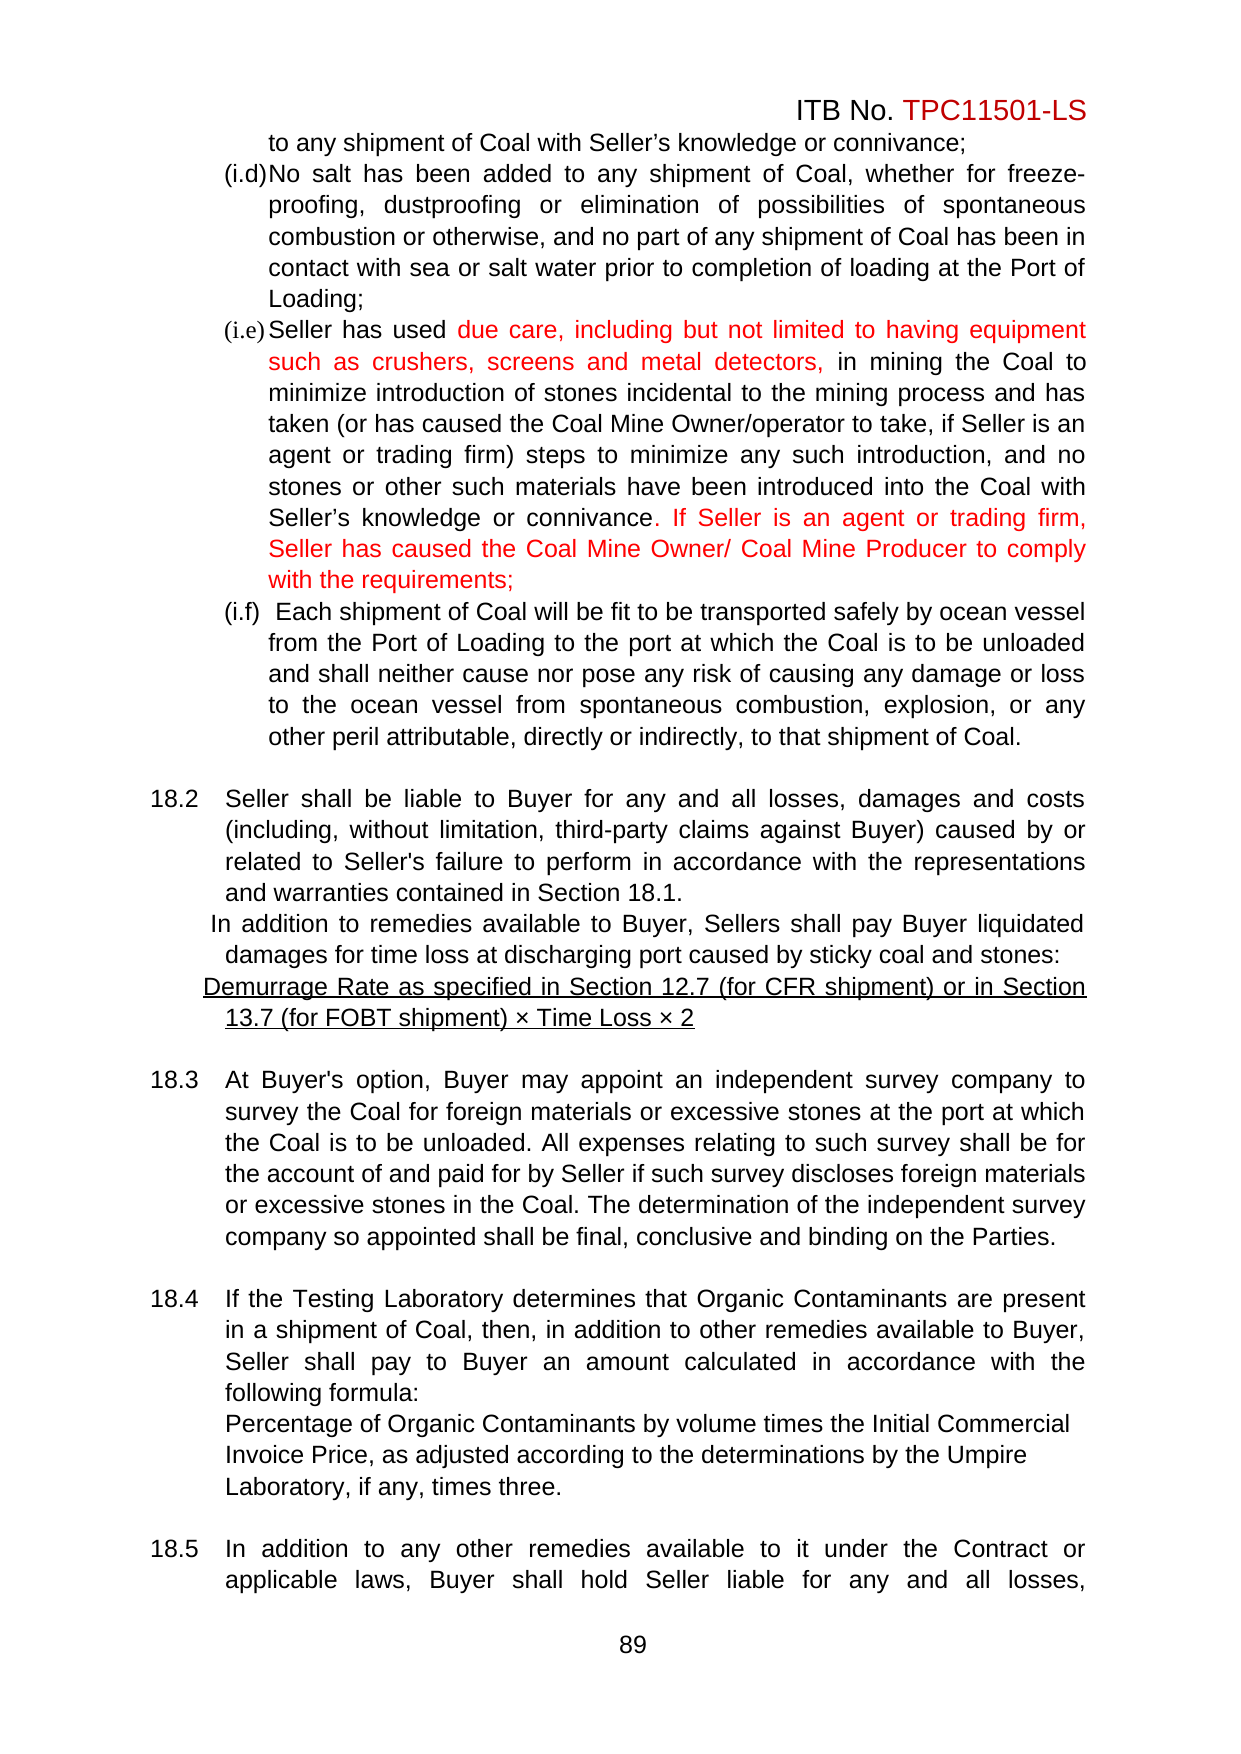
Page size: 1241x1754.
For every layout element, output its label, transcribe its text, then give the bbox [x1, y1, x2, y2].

text Percentage of Organic Contaminants by volume times the Initial Commercial Invoice Price, as adjusted according to the determinations by the Umpire Laboratory, if any, times three. [225, 1407, 1087, 1501]
text 18.3 At Buyer's option, Buyer may appoint an independent survey company to survey the Coal for foreign materials or excessive stones at the port at which the Coal is to be unloaded. All expenses relating to such survey shall be for the account of and paid for by Seller if such survey discloses foreign materials or excessive stones in the Coal. The determination of the independent survey company so appointed shall be final, conclusive and binding on the Parties. [150, 1064, 1087, 1251]
text 18.4 If the Testing Laboratory determines that Organic Contaminants are present in a shipment of Coal, then, in addition to other remedies available to Buyer, Seller shall pay to Buyer an amount calculated in accordance with the following formula: [150, 1282, 1087, 1407]
text 18.2 Seller shall be liable to Buyer for any and all losses, damages and costs (including, without limitation, third-party claims against Buyer) caused by or related to Seller's failure to perform in accordance with the representations and warranties contained in Section 18.1. [150, 782, 1087, 907]
list No salt has been added to any shipment of Coal, whether for freeze-proofing, dustproofing or elimination of possibilities of spontaneous combustion or otherwise, and no part of any shipment of Coal has been in contact with sea or salt water prior to completion of loading at the Port of Loading; [224, 157, 1087, 314]
text Demurrage Rate as specified in Section 12.7 (for CFR shipment) or in Section 13.7 (for FOBT shipment) × Time Loss × 2 [150, 970, 1087, 1032]
list to any shipment of Coal with Seller’s knowledge or connivance; [224, 126, 1087, 157]
list Each shipment of Coal will be fit to be transported safely by ocean vessel from the Port of Loading to the port at which the Coal is to be unloaded and shall neither cause nor pose any risk of causing any damage or loss to the ocean vessel from spontaneous combustion, explosion, or any other peril attributable, directly or indirectly, to that shipment of Coal. [224, 595, 1087, 751]
list Seller has used due care, including but not limited to having equipment such as crushers, screens and metal detectors, in mining the Coal to minimize introduction of stones incidental to the mining process and has taken (or has caused the Coal Mine Owner/operator to take, if Seller is an agent or trading firm) steps to minimize any such introduction, and no stones or other such materials have been introduced into the Coal with Seller’s knowledge or connivance. If Seller is an agent or trading firm, Seller has caused the Coal Mine Owner/ Coal Mine Producer to comply with the requirements; [224, 314, 1087, 595]
text In addition to remedies available to Buyer, Sellers shall pay Buyer liquidated damages for time loss at discharging port caused by sticky coal and stones: [150, 907, 1087, 970]
text 18.5 In addition to any other remedies available to it under the Contract or applicable laws, Buyer shall hold Seller liable for any and all losses, [150, 1532, 1087, 1595]
